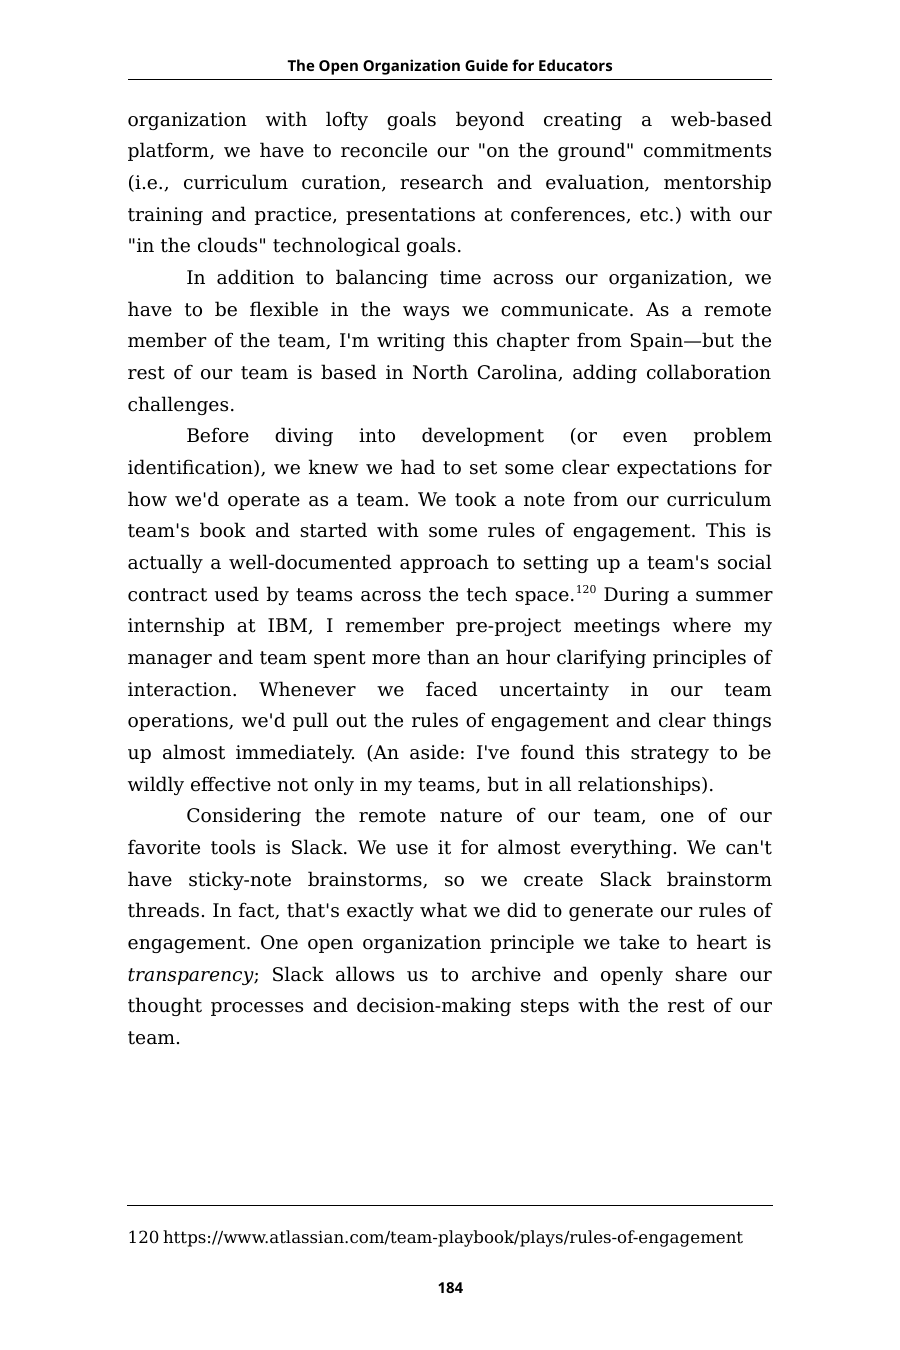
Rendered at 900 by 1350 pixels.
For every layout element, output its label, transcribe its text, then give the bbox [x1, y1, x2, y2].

text organization with lofty goals beyond creating a web-based platform, we have to reconcile our "on the ground" commitments (i.e., curriculum curation, research and evaluation, mentorship training and practice, presentations at conferences, etc.) with our "in the clouds" technological goals. [127, 109, 772, 257]
text Before diving into development (or even problem identification), we knew we had to set some clear expectations for how we'd operate as a team. We took a note from our curriculum team's book and started with some rules of engagement. This is actually a well-documented approach to setting up a team's social contract used by teams across the tech space. During a summer internship at IBM, I remember pre-project meetings where my manager and team spent more than an hour clarifying principles of interaction. Whenever we faced uncertainty in our team operations, we'd pull out the rules of engagement and clear things up almost immediately. (An aside: I've found this strategy to be wildly effective not only in my teams, but in all relationships). [127, 425, 772, 796]
text In addition to balancing time across our organization, we have to be flexible in the ways we communicate. As a remote member of the team, I'm writing this chapter from Spain—but the rest of our team is based in North Carolina, adding collaboration challenges. [127, 267, 772, 416]
text Considering the remote nature of our team, one of our favorite tools is Slack. We use it for almost everything. We can't have sticky-note brainstorms, so we create Slack brainstorm threads. In fact, that's exactly what we did to generate our rules of engagement. One open organization principle we take to heart is transparency; Slack allows us to archive and openly share our thought processes and decision-making steps with the rest of our team. [127, 805, 772, 1049]
text https://www.atlassian.com/team-playbook/plays/rules-of-engagement [127, 1228, 772, 1247]
